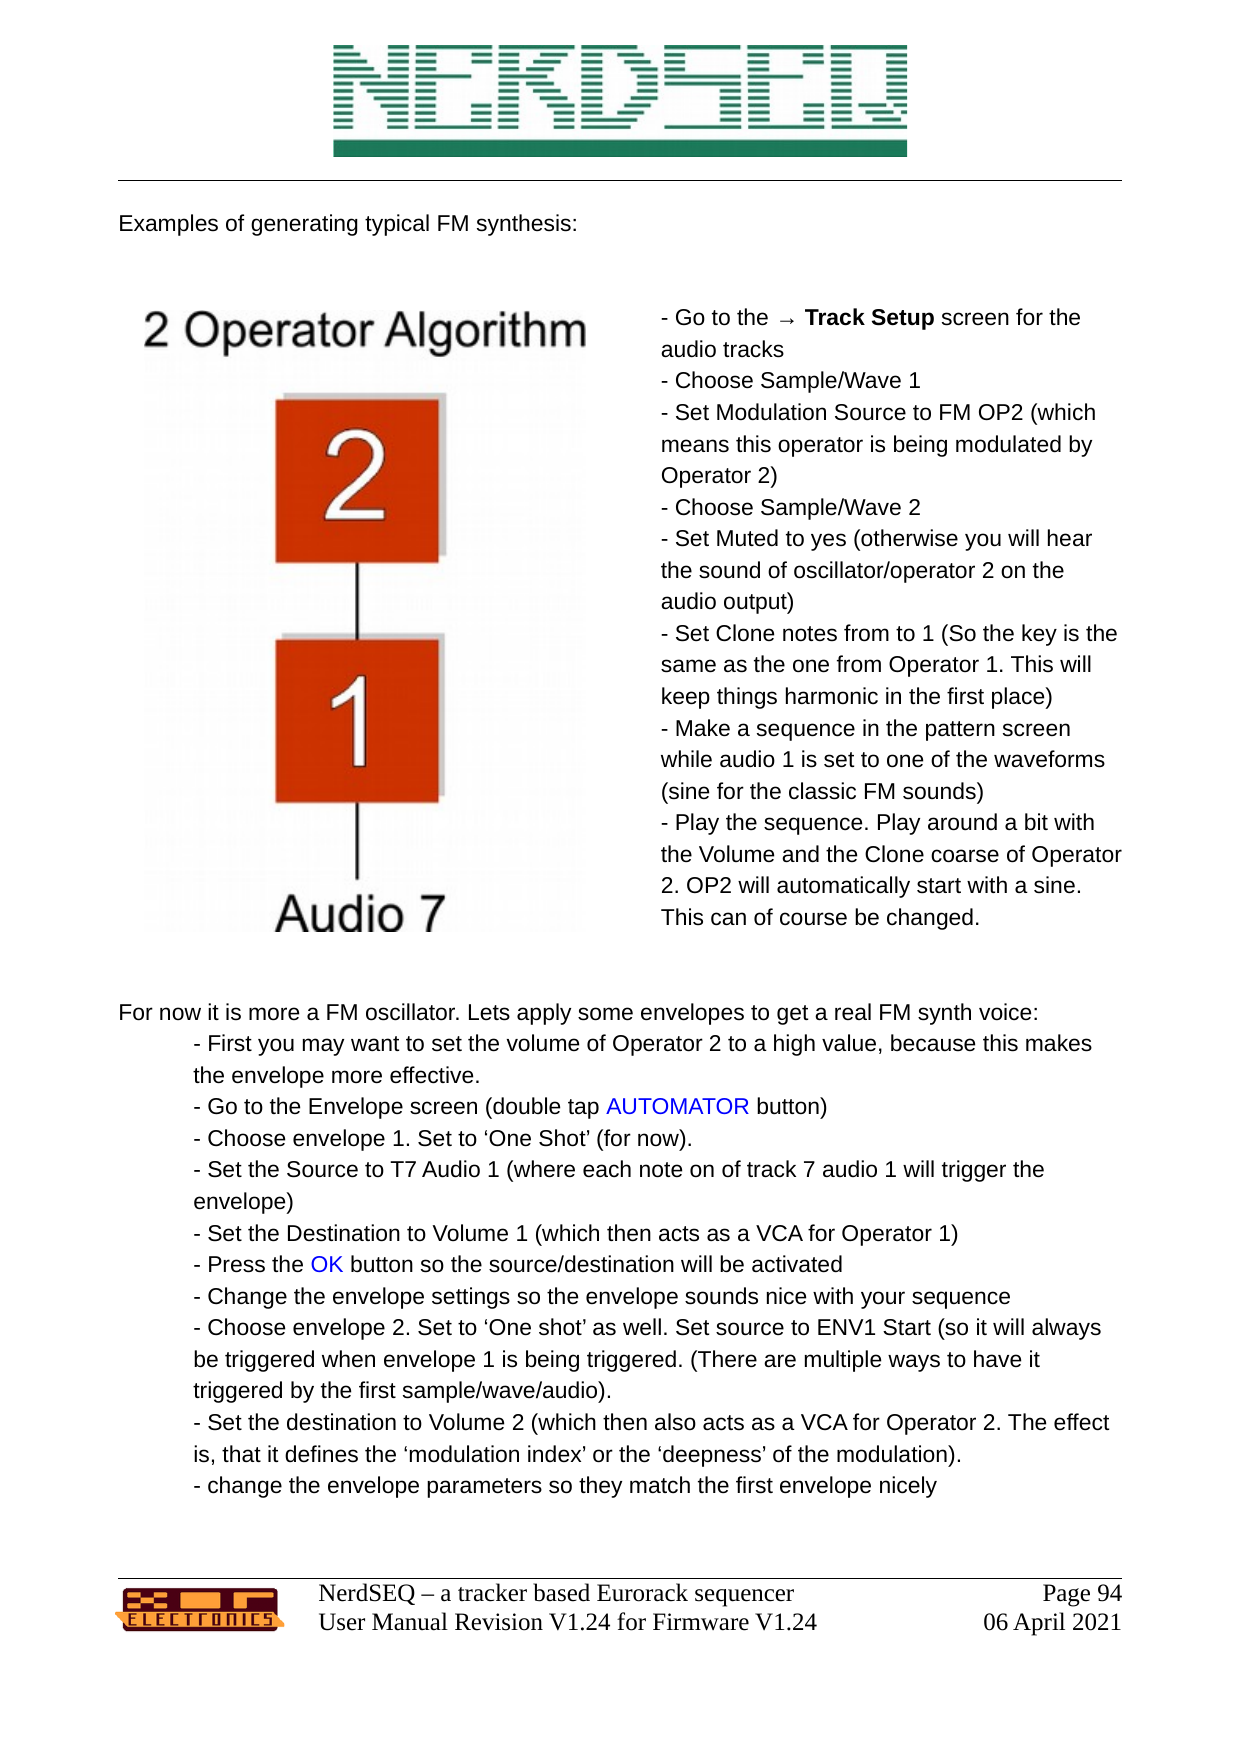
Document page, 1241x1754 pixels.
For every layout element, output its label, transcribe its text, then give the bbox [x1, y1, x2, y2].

text - Press the OK button so the source/destination will be activated [193, 1251, 1122, 1277]
text - Set the Destination to Volume 1 (which then acts as a VCA for Operator 1) [193, 1219, 1122, 1246]
picture [144, 310, 586, 932]
text For now it is more a FM oscillator. Lets apply some envelopes to get a real FM synth voice: [118, 999, 1122, 1025]
text - Choose Sample/Wave 2 [586, 494, 1122, 520]
text - Set Modulation Source to FM OP2 (which means this operator is being modulated by Operator 2) [586, 399, 1122, 488]
picture [115, 1584, 285, 1634]
text - Choose envelope 1. Set to ‘One Shot’ (for now). [193, 1125, 1122, 1151]
text Examples of generating typical FM synthesis: [118, 209, 1122, 236]
text - Go to the Envelope screen (double tap AUTOMATOR button) [193, 1093, 1122, 1120]
text - Choose Sample/Wave 1 [586, 367, 1122, 394]
text - Go to the → Track Setup screen for the audio tracks [193, 304, 1122, 362]
text - Make a sequence in the pattern screen while audio 1 is set to one of the waveforms (sine for the classic FM sounds) [586, 714, 1122, 804]
text - First you may want to set the volume of Operator 2 to a high value, because this makes the envelope more effective. [193, 1030, 1122, 1088]
picture [333, 45, 908, 157]
text - Set Muted to yes (otherwise you will hear the sound of oscillator/operator 2 on the audio output) [586, 525, 1122, 615]
text - Change the envelope settings so the envelope sounds nice with your sequence [193, 1283, 1122, 1309]
text - Set Clone notes from to 1 (So the key is the same as the one from Operator 1. This will keep things harmonic in the first place) [586, 620, 1122, 709]
text - change the envelope parameters so they match the first envelope nicely [193, 1472, 1122, 1498]
text - Play the sequence. Play around a bit with the Volume and the Clone coarse of Operator 2. OP2 will automatically start with a sine. This can of course be changed. [586, 809, 1122, 930]
text - Set the Source to T7 Audio 1 (where each note on of track 7 audio 1 will trigger the envelope) [193, 1156, 1122, 1214]
text - Set the destination to Volume 2 (which then also acts as a VCA for Operator 2. The effect is, that it defines the ‘modulation index’ or the ‘deepness’ of the modulation). [193, 1409, 1122, 1467]
text - Choose envelope 2. Set to ‘One shot’ as well. Set source to ENV1 Start (so it will always be triggered when envelope 1 is being triggered. (There are multiple ways to have it triggered by the first sample/wave/audio). [193, 1314, 1122, 1404]
